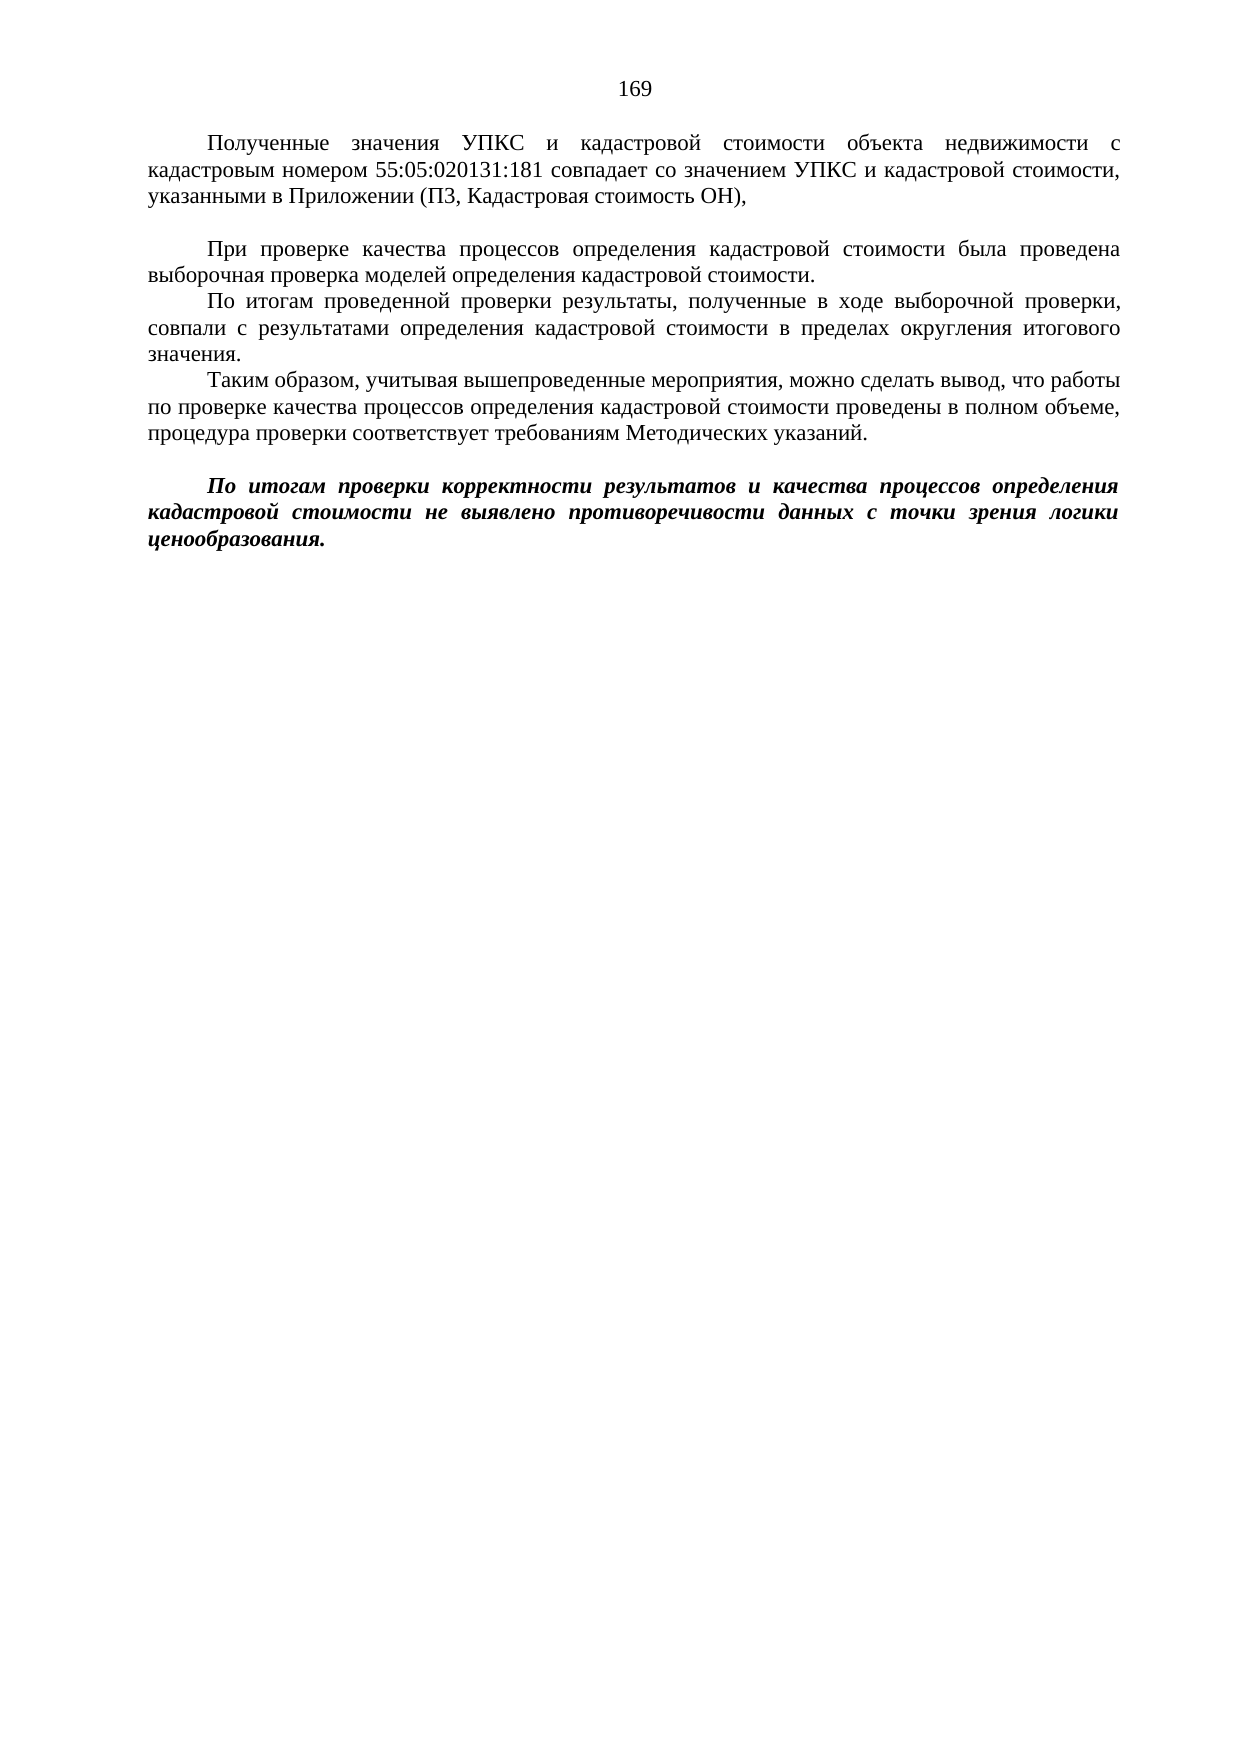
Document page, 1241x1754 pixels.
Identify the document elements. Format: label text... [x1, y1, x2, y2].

text При проверке качества процессов определения кадастровой стоимости была проведена выборочная проверка моделей определения кадастровой стоимости. [148, 235, 1122, 287]
text Полученные значения УПКС и кадастровой стоимости объекта недвижимости с кадастровым номером 55:05:020131:181 совпадает со значением УПКС и кадастровой стоимости, указанными в Приложении (П3, Кадастровая стоимость ОН), [148, 129, 1122, 208]
text По итогам проверки корректности результатов и качества процессов определения кадастровой стоимости не выявлено противоречивости данных с точки зрения логики ценообразования. [148, 472, 1122, 551]
text По итогам проведенной проверки результаты, полученные в ходе выборочной проверки, совпали с результатами определения кадастровой стоимости в пределах округления итогового значения. [148, 287, 1122, 367]
text Таким образом, учитывая вышепроведенные мероприятия, можно сделать вывод, что работы по проверке качества процессов определения кадастровой стоимости проведены в полном объеме, процедура проверки соответствует требованиям Методических указаний. [148, 367, 1122, 446]
